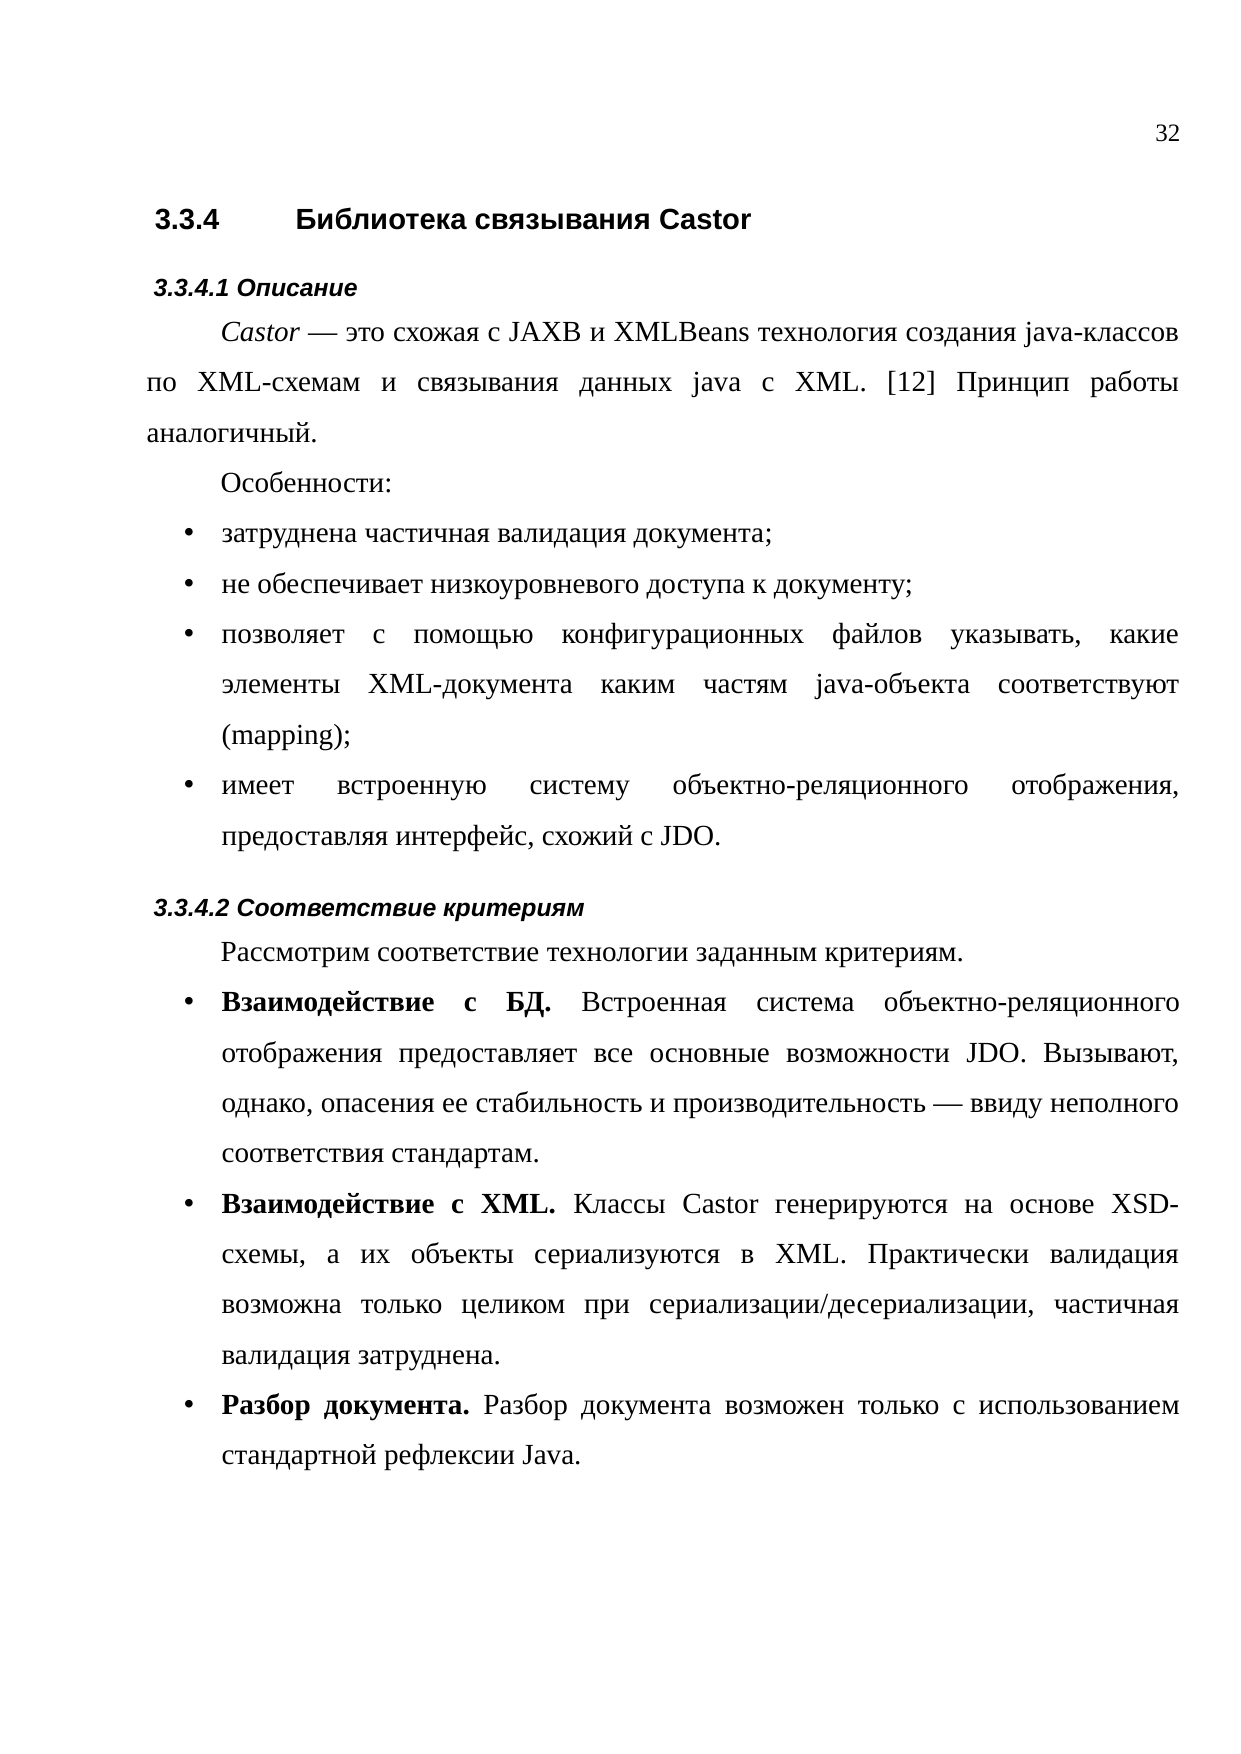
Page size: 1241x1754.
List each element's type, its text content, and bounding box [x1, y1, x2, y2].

list затруднена частичная валидация документа; [184, 515, 1180, 549]
subtitle Соответствие критериям [146, 893, 1180, 922]
text Castor — это схожая с JAXB и XMLBeans технология создания java-классов по XML-схемам и связывания данных java с XML. [12] Принцип работы аналогичный. [146, 314, 1180, 448]
text Особенности: [146, 465, 1180, 499]
list позволяет с помощью конфигурационных файлов указывать, какие элементы XML-документа каким частям java-объекта соответствуют (mapping); [184, 616, 1180, 751]
list Взаимодействие с БД. Встроенная система объектно-реляционного отображения предоставляет все основные возможности JDO. Вызывают, однако, опасения ее стабильность и производительность — ввиду неполного соответствия стандартам. [184, 984, 1180, 1169]
text Рассмотрим соответствие технологии заданным критериям. [146, 934, 1180, 968]
list Разбор документа. Разбор документа возможен только с использованием стандартной рефлексии Java. [184, 1387, 1180, 1471]
list Взаимодействие с XML. Классы Castor генерируются на основе XSD-схемы, а их объекты сериализуются в XML. Практически валидация возможна только целиком при сериализации/десериализации, частичная валидация затруднена. [184, 1186, 1180, 1370]
list имеет встроенную систему объектно-реляционного отображения, предоставляя интерфейс, схожий с JDO. [184, 767, 1180, 851]
subtitle Библиотека связывания Castor [146, 202, 1180, 236]
list не обеспечивает низкоуровневого доступа к документу; [184, 566, 1180, 599]
subtitle Описание [146, 273, 1180, 302]
